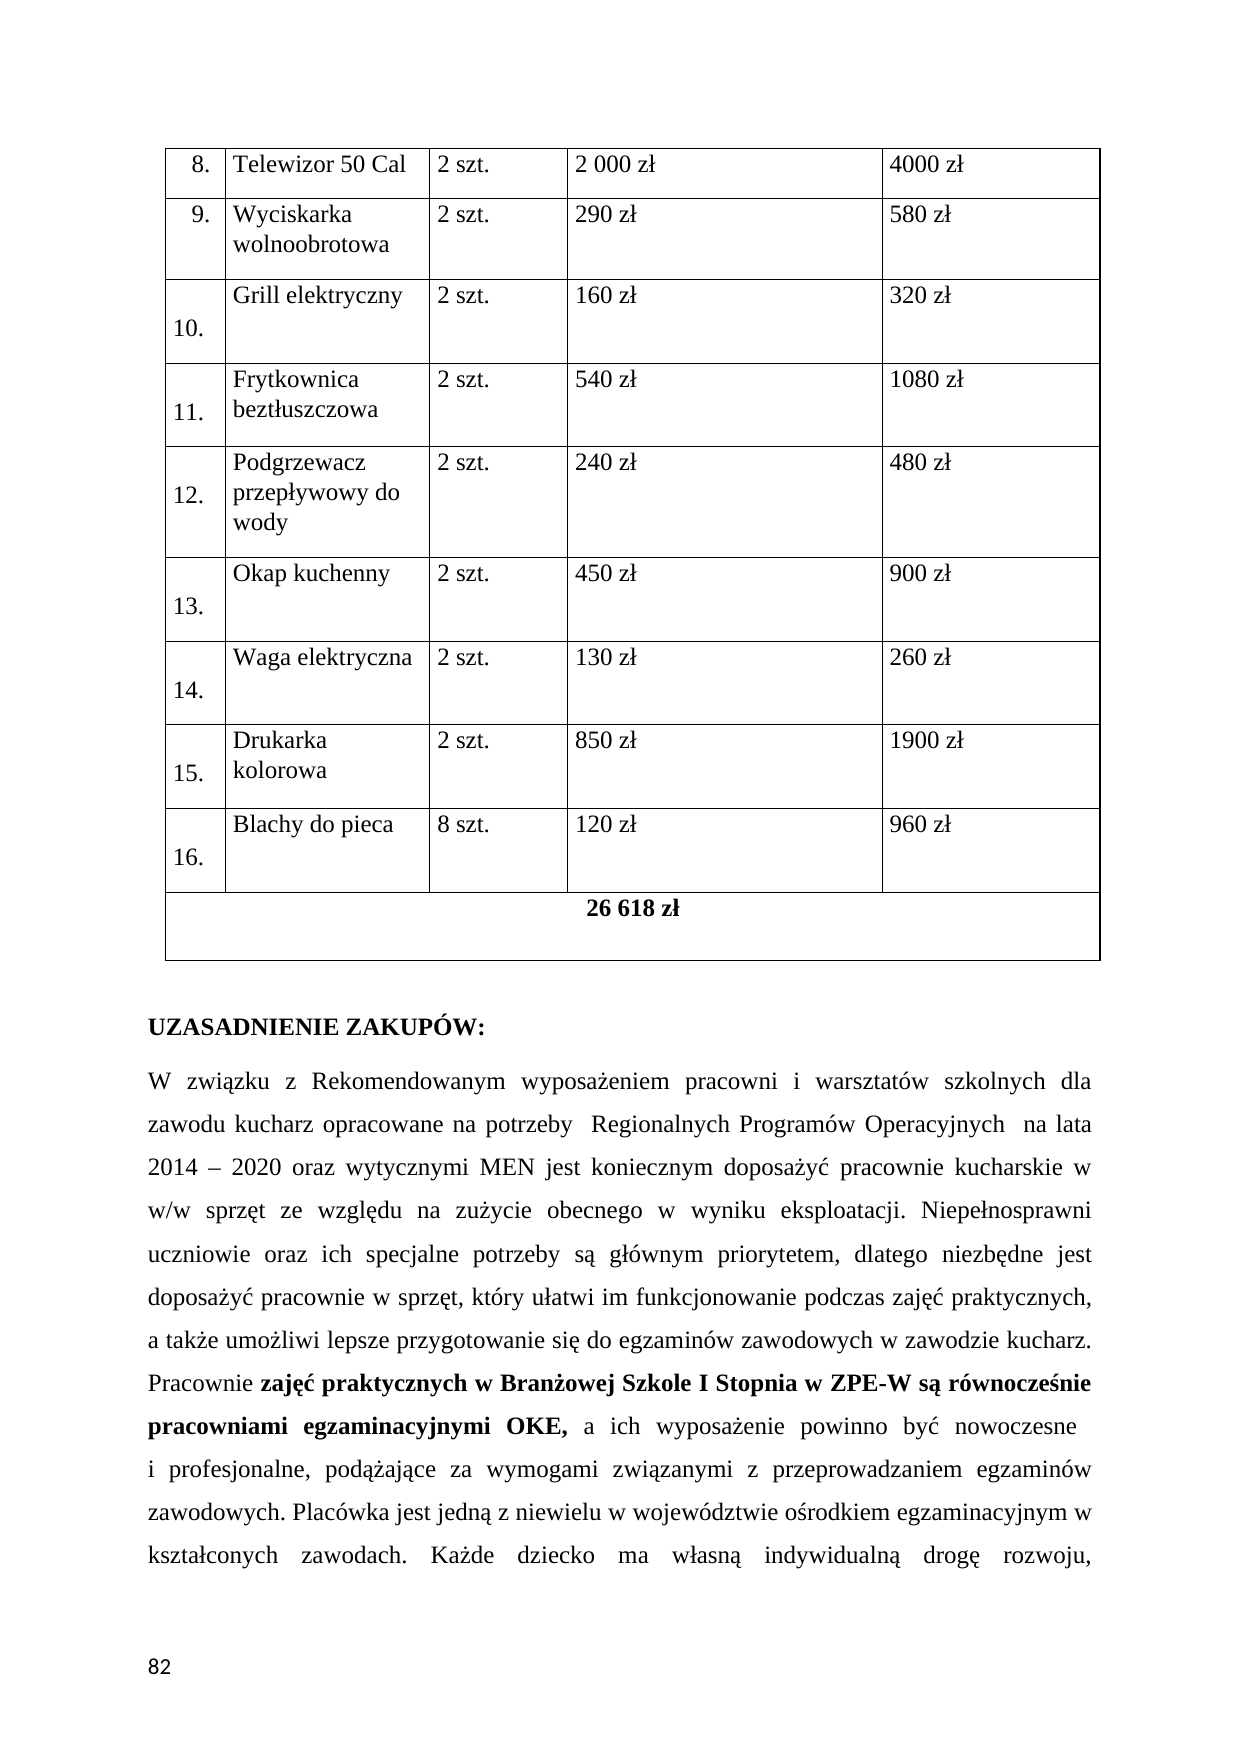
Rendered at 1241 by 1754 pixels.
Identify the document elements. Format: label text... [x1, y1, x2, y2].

table_cell 8 szt. [430, 809, 567, 892]
table_cell Telewizor 50 Cal [226, 149, 429, 198]
table_cell 2 szt. [430, 280, 567, 363]
table_cell Drukarka kolorowa [226, 725, 429, 808]
table_cell 290 zł [568, 199, 882, 279]
text W związku z Rekomendowanym wyposażeniem pracowni i warsztatów szkolnych dla zawodu kucharz opracowane na potrzeby Regionalnych Programów Operacyjnych na lata 2014 – 2020 oraz wytycznymi MEN jest koniecznym doposażyć pracownie kucharskie w w/w sprzęt ze względu na zużycie obecnego w wyniku eksploatacji. Niepełnosprawni uczniowie oraz ich specjalne potrzeby są głównym priorytetem, dlatego niezbędne jest doposażyć pracownie w sprzęt, który ułatwi im funkcjonowanie podczas zajęć praktycznych, a także umożliwi lepsze przygotowanie się do egzaminów zawodowych w zawodzie kucharz. Pracownie zajęć praktycznych w Branżowej Szkole I Stopnia w ZPE-W są równocześnie pracowniami egzaminacyjnymi OKE, a ich wyposażenie powinno być nowoczesne i profesjonalne, podążające za wymogami związanymi z przeprowadzaniem egzaminów zawodowych. Placówka jest jedną z niewielu w województwie ośrodkiem egzaminacyjnym w kształconych zawodach. Każde dziecko ma własną indywidualną drogę rozwoju, [148, 1066, 1093, 1569]
table_cell 2 szt. [430, 725, 567, 808]
table_cell 2 szt. [430, 447, 567, 557]
table_cell Okap kuchenny [226, 558, 429, 641]
table_cell 10. [166, 280, 225, 363]
table_cell 120 zł [568, 809, 882, 892]
table_cell 11. [166, 364, 225, 446]
table_cell 15. [166, 725, 225, 808]
table_cell Blachy do pieca [226, 809, 429, 892]
table_cell 450 zł [568, 558, 882, 641]
table_cell 13. [166, 558, 225, 641]
table_cell 480 zł [883, 447, 1099, 557]
table_cell 2 000 zł [568, 149, 882, 198]
table_cell 130 zł [568, 642, 882, 724]
table_cell 240 zł [568, 447, 882, 557]
table_cell Podgrzewacz przepływowy do wody [226, 447, 429, 557]
table_cell 2 szt. [430, 149, 567, 198]
table_cell 260 zł [883, 642, 1099, 724]
table_cell 2 szt. [430, 642, 567, 724]
table_cell 4000 zł [883, 149, 1099, 198]
table_cell 1080 zł [883, 364, 1099, 446]
table_cell 8. [166, 149, 225, 198]
table_cell Frytkownica beztłuszczowa [226, 364, 429, 446]
table_cell 9. [166, 199, 225, 279]
table_cell 540 zł [568, 364, 882, 446]
table_cell 2 szt. [430, 558, 567, 641]
table_cell 26 618 zł [166, 893, 1099, 960]
table_cell 580 zł [883, 199, 1099, 279]
table_cell 900 zł [883, 558, 1099, 641]
table_cell 850 zł [568, 725, 882, 808]
table_cell 14. [166, 642, 225, 724]
table_cell 1900 zł [883, 725, 1099, 808]
table_cell 12. [166, 447, 225, 557]
table_cell 2 szt. [430, 199, 567, 279]
table_cell 960 zł [883, 809, 1099, 892]
text UZASADNIENIE ZAKUPÓW: [148, 1012, 1093, 1041]
table_cell Waga elektryczna [226, 642, 429, 724]
table_cell 160 zł [568, 280, 882, 363]
table_cell 2 szt. [430, 364, 567, 446]
table_cell Wyciskarka wolnoobrotowa [226, 199, 429, 279]
table_cell 16. [166, 809, 225, 892]
table_cell 320 zł [883, 280, 1099, 363]
table_cell Grill elektryczny [226, 280, 429, 363]
